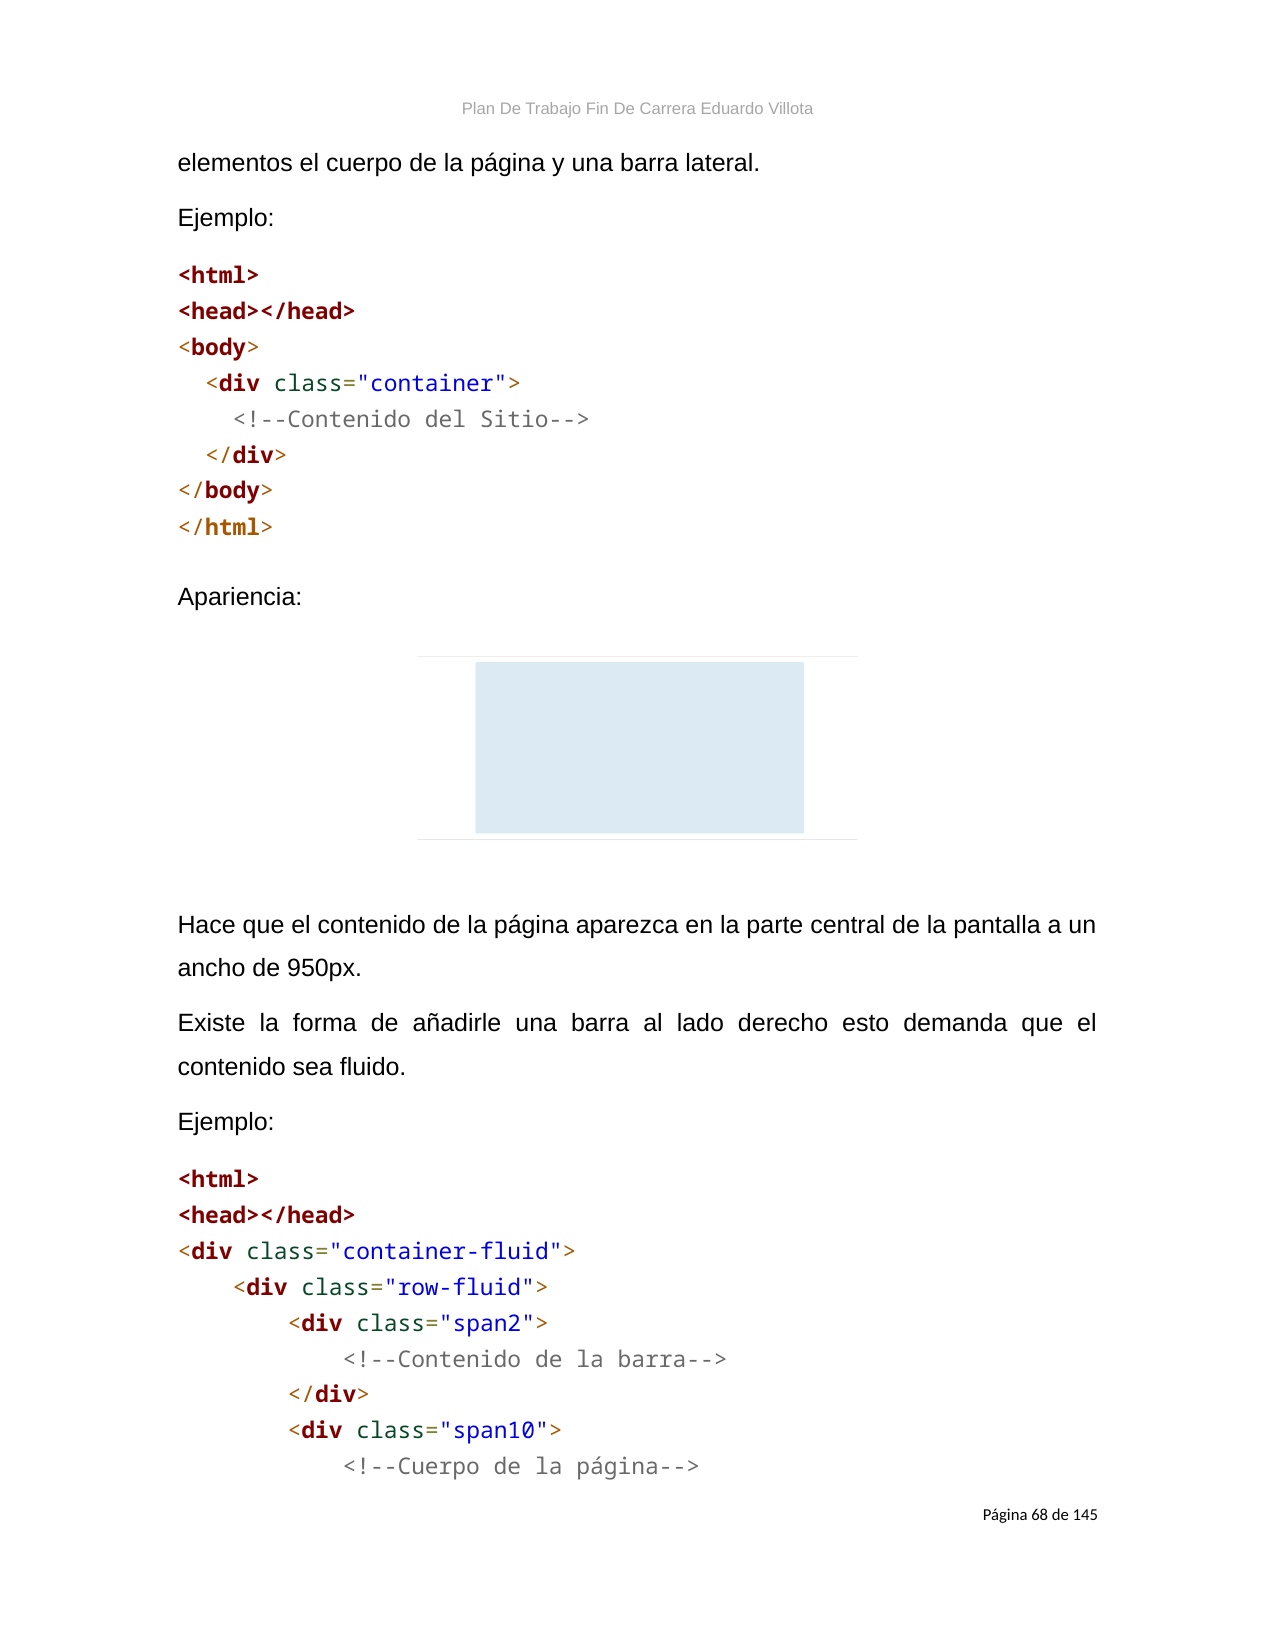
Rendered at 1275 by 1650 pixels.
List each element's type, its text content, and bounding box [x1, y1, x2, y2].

text Apariencia: [177, 582, 1098, 611]
text <head></head> [177, 1199, 1098, 1230]
text <html> [177, 1163, 1098, 1194]
text <!--Contenido del Sitio--> [177, 403, 1098, 434]
text Hace que el contenido de la página aparezca en la parte central de la pantalla a un ancho de 950px. [177, 910, 1098, 982]
text Ejemplo: [177, 203, 1098, 232]
text </body> [177, 474, 1098, 506]
text <div class="container-fluid"> [177, 1235, 1098, 1266]
picture [417, 656, 858, 840]
text <body> [177, 331, 1098, 362]
text <html> [177, 259, 1098, 290]
text </div> [177, 438, 1098, 470]
text <div class="span10"> [177, 1414, 1098, 1446]
text <div class="span2"> [177, 1307, 1098, 1338]
text Ejemplo: [177, 1107, 1098, 1136]
text <!--Cuerpo de la página--> [177, 1450, 1098, 1482]
text elementos el cuerpo de la página y una barra lateral. [177, 148, 1098, 176]
text Existe la forma de añadirle una barra al lado derecho esto demanda que el contenido sea fluido. [177, 1008, 1098, 1080]
text <div class="row-fluid"> [177, 1271, 1098, 1302]
text </div> [177, 1378, 1098, 1410]
text <div class="container"> [177, 367, 1098, 398]
text <head></head> [177, 295, 1098, 326]
text </html> [177, 510, 1098, 542]
text <!--Contenido de la barra--> [177, 1342, 1098, 1374]
